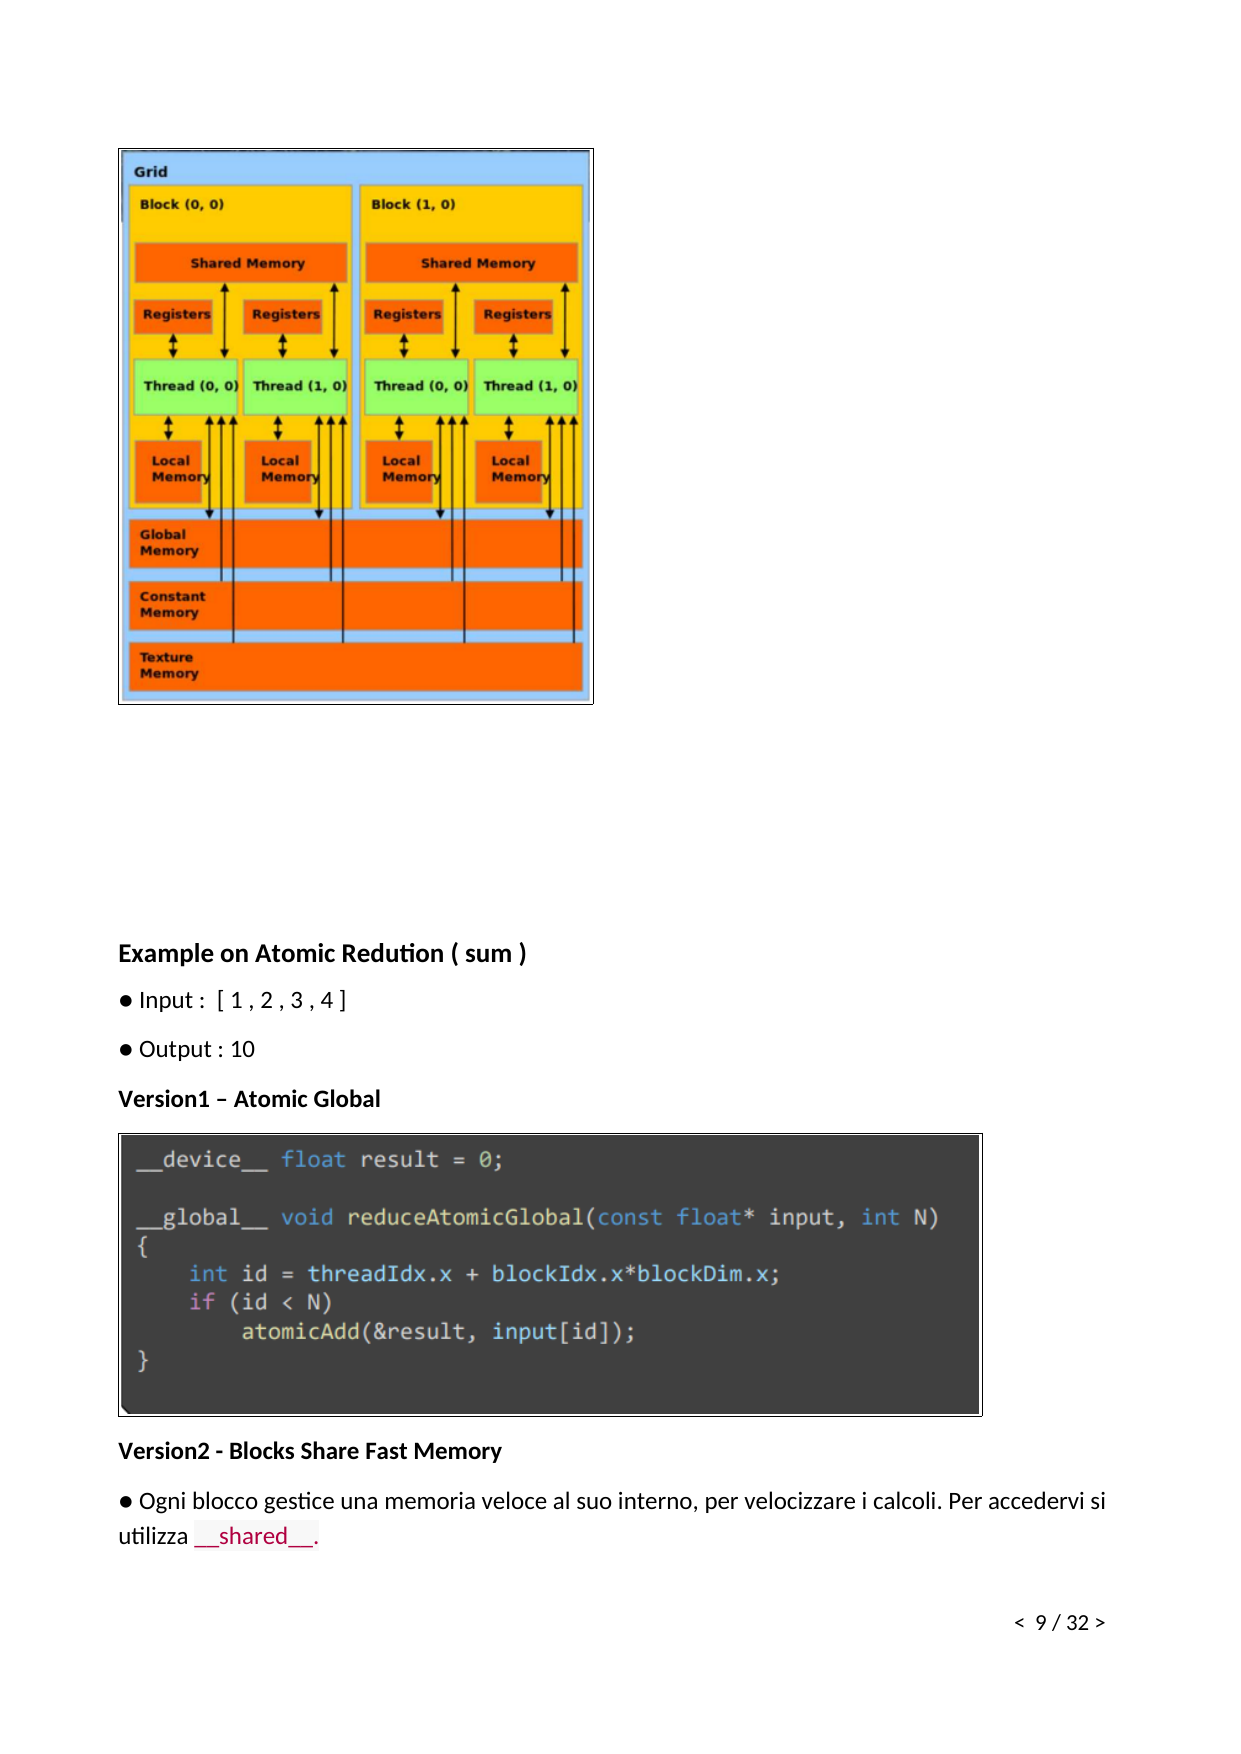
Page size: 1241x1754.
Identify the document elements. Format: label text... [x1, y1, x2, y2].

text ● Output : 10 [118, 1033, 1122, 1064]
text Version2 - Blocks Share Fast Memory [118, 1436, 1122, 1466]
picture [121, 150, 590, 702]
text ● Input : [ 1 , 2 , 3 , 4 ] [118, 984, 1122, 1014]
text Version1 – Atomic Global [118, 1083, 1122, 1114]
subtitle Example on Atomic Redution ( sum ) [118, 936, 1122, 969]
picture [121, 1135, 979, 1414]
text ● Ogni blocco gestice una memoria veloce al suo interno, per velocizzare i calcoli. Per accedervi si utilizza __shared__. [118, 1485, 1122, 1551]
